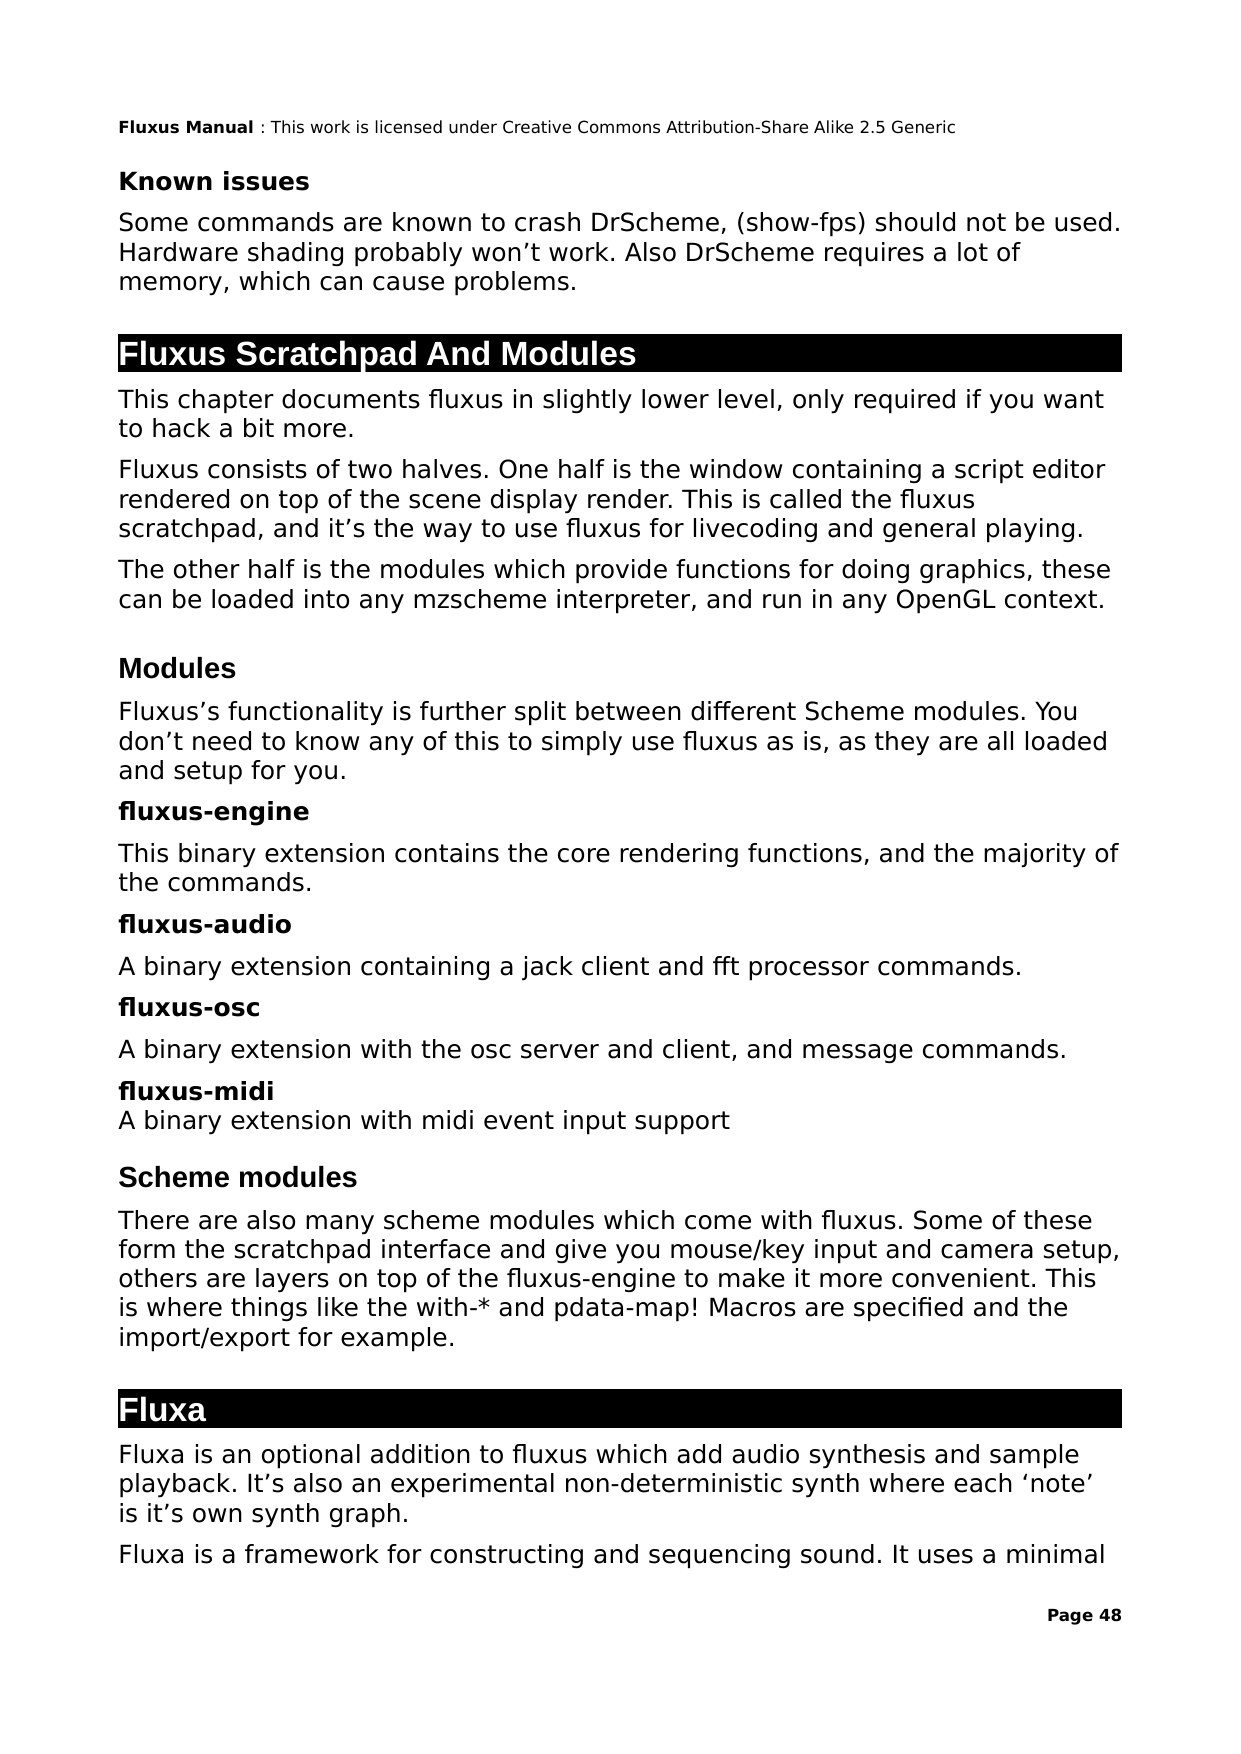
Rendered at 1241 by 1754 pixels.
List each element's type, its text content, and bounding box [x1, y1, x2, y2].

text A binary extension with midi event input support [118, 1106, 1122, 1135]
text fluxus-engine [118, 797, 1122, 827]
text This chapter documents fluxus in slightly lower level, only required if you want to hack a bit more. [118, 385, 1122, 443]
subtitle Scheme modules [118, 1160, 1122, 1193]
text The other half is the modules which provide functions for doing graphics, these can be loaded into any mzscheme interpreter, and run in any OpenGL context. [118, 556, 1122, 614]
text fluxus-midi [118, 1077, 1122, 1106]
text Fluxa is an optional addition to fluxus which add audio synthesis and sample playback. It’s also an experimental non-deterministic synth where each ‘note’ is it’s own synth graph. [118, 1441, 1122, 1528]
text Some commands are known to crash DrScheme, (show-fps) should not be used. Hardware shading probably won’t work. Also DrScheme requires a lot of memory, which can cause problems. [118, 209, 1122, 296]
text A binary extension with the osc server and client, and message commands. [118, 1035, 1122, 1064]
text Fluxus’s functionality is further split between different Scheme modules. You don’t need to know any of this to simply use fluxus as is, as they are all loaded and setup for you. [118, 697, 1122, 785]
subtitle Fluxus Scratchpad And Modules [118, 334, 1122, 372]
text fluxus-osc [118, 993, 1122, 1022]
text This binary extension contains the core rendering functions, and the majority of the commands. [118, 839, 1122, 897]
subtitle Fluxa [118, 1389, 1122, 1428]
text fluxus-audio [118, 910, 1122, 939]
subtitle Modules [118, 651, 1122, 685]
text There are also many scheme modules which come with fluxus. Some of these form the scratchpad interface and give you mouse/key input and camera setup, others are layers on top of the fluxus-engine to make it more convenient. This is where things like the with-* and pdata-map! Macros are specified and the import/export for example. [118, 1206, 1122, 1352]
text Fluxa is a framework for constructing and sequencing sound. It uses a minimal [118, 1541, 1122, 1570]
text Known issues [118, 167, 1122, 196]
text Fluxus consists of two halves. One half is the window containing a script editor rendered on top of the scene display render. This is called the fluxus scratchpad, and it’s the way to use fluxus for livecoding and general playing. [118, 456, 1122, 543]
text A binary extension containing a jack client and fft processor commands. [118, 952, 1122, 981]
